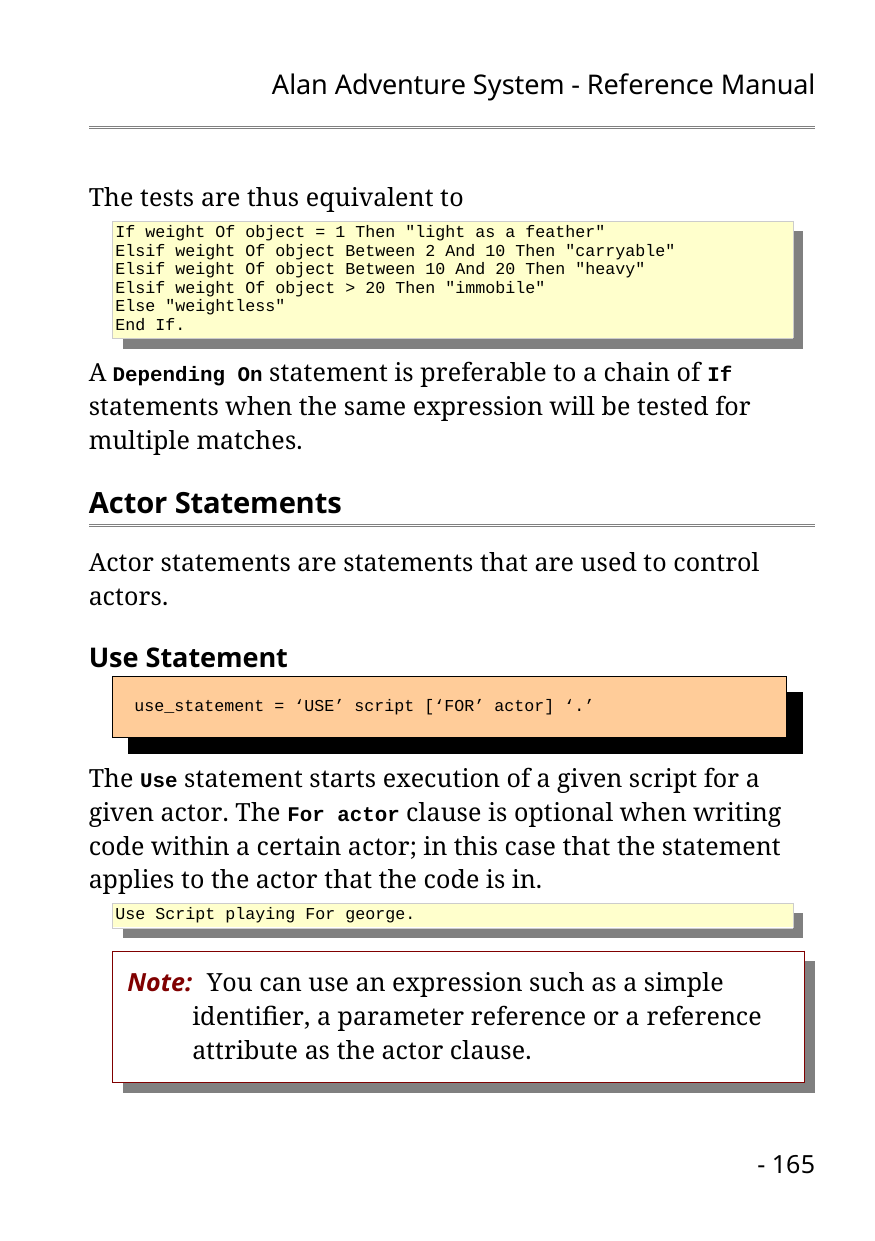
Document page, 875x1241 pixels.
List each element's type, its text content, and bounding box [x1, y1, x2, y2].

text Actor statements are statements that are used to control actors. [88, 545, 815, 613]
list You can use an expression such as a simple identifier, a parameter reference or a reference attribute as the actor clause. [113, 952, 804, 1082]
text If weight Of object = 1 Then "light as a feather" Elsif weight Of object Between 2 And 10 Then "carryable" Elsif weight Of object Between 10 And 20 Then "heavy" Elsif weight Of object > 20 Then "immobile" Else "weightless" End If. [113, 222, 793, 338]
text use_statement = ‘USE’ script [‘FOR’ actor] ‘.’ [113, 677, 786, 737]
text Use Script playing For george. [113, 904, 793, 927]
subtitle Use Statement [88, 638, 815, 675]
text The Use statement starts execution of a given script for a given actor. The For actor clause is optional when writing code within a certain actor; in this case that the statement applies to the actor that the code is in. [88, 761, 815, 896]
subtitle Actor Statements [88, 482, 815, 526]
text The tests are thus equivalent to [88, 180, 815, 214]
text A Depending On statement is preferable to a chain of If statements when the same expression will be tested for multiple matches. [88, 355, 815, 457]
